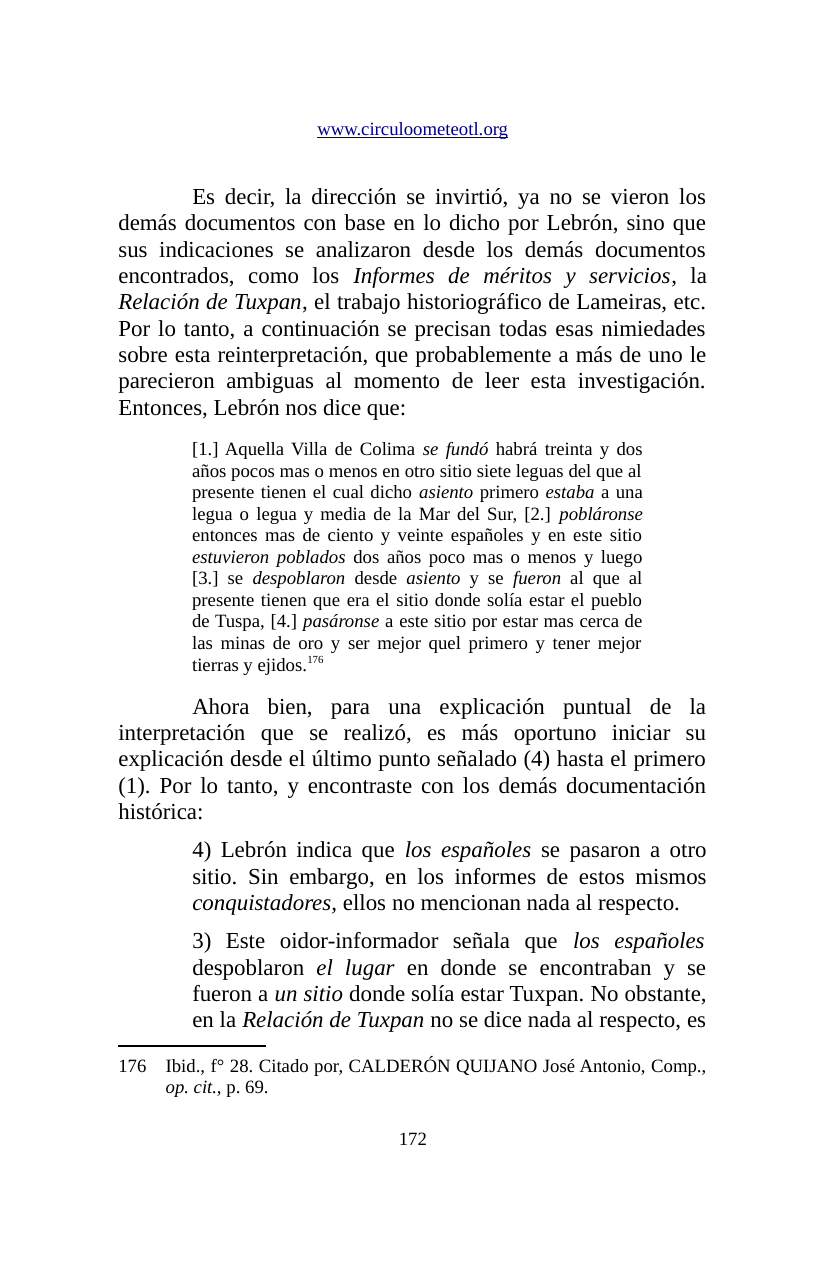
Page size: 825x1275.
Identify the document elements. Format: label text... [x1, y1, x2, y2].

text [1.] Aquella Villa de Colima se fundó habrá treinta y dos años pocos mas o menos en otro sitio siete leguas del que al presente tienen el cual dicho asiento primero estaba a una legua o legua y media de la Mar del Sur, [2.] pobláronse entonces mas de ciento y veinte españoles y en este sitio estuvieron poblados dos años poco mas o menos y luego [3.] se despoblaron desde asiento y se fueron al que al presente tienen que era el sitio donde solía estar el pueblo de Tuspa, [4.] pasáronse a este sitio por estar mas cerca de las minas de oro y ser mejor quel primero y tener mejor tierras y ejidos. [192, 438, 643, 675]
text 4) Lebrón indica que los españoles se pasaron a otro sitio. Sin embargo, en los informes de estos mismos conquistadores, ellos no mencionan nada al respecto. [192, 836, 707, 916]
text Ibid., f° 28. Citado por, CALDERÓN QUIJANO José Antonio, Comp., op. cit., p. 69. [118, 1055, 707, 1098]
text Es decir, la dirección se invirtió, ya no se vieron los demás documentos con base en lo dicho por Lebrón, sino que sus indicaciones se analizaron desde los demás documentos encontrados, como los Informes de méritos y servicios, la Relación de Tuxpan, el trabajo historiográfico de Lameiras, etc. Por lo tanto, a continuación se precisan todas esas nimiedades sobre esta reinterpretación, que probablemente a más de uno le parecieron ambiguas al momento de leer esta investigación. Entonces, Lebrón nos dice que: [118, 183, 707, 420]
text Ahora bien, para una explicación puntual de la interpretación que se realizó, es más oportuno iniciar su explicación desde el último punto señalado (4) hasta el primero (1). Por lo tanto, y encontraste con los demás documentación histórica: [118, 693, 707, 824]
text 3) Este oidor-informador señala que los españoles despoblaron el lugar en donde se encontraban y se fueron a un sitio donde solía estar Tuxpan. No obstante, en la Relación de Tuxpan no se dice nada al respecto, es [192, 927, 707, 1033]
